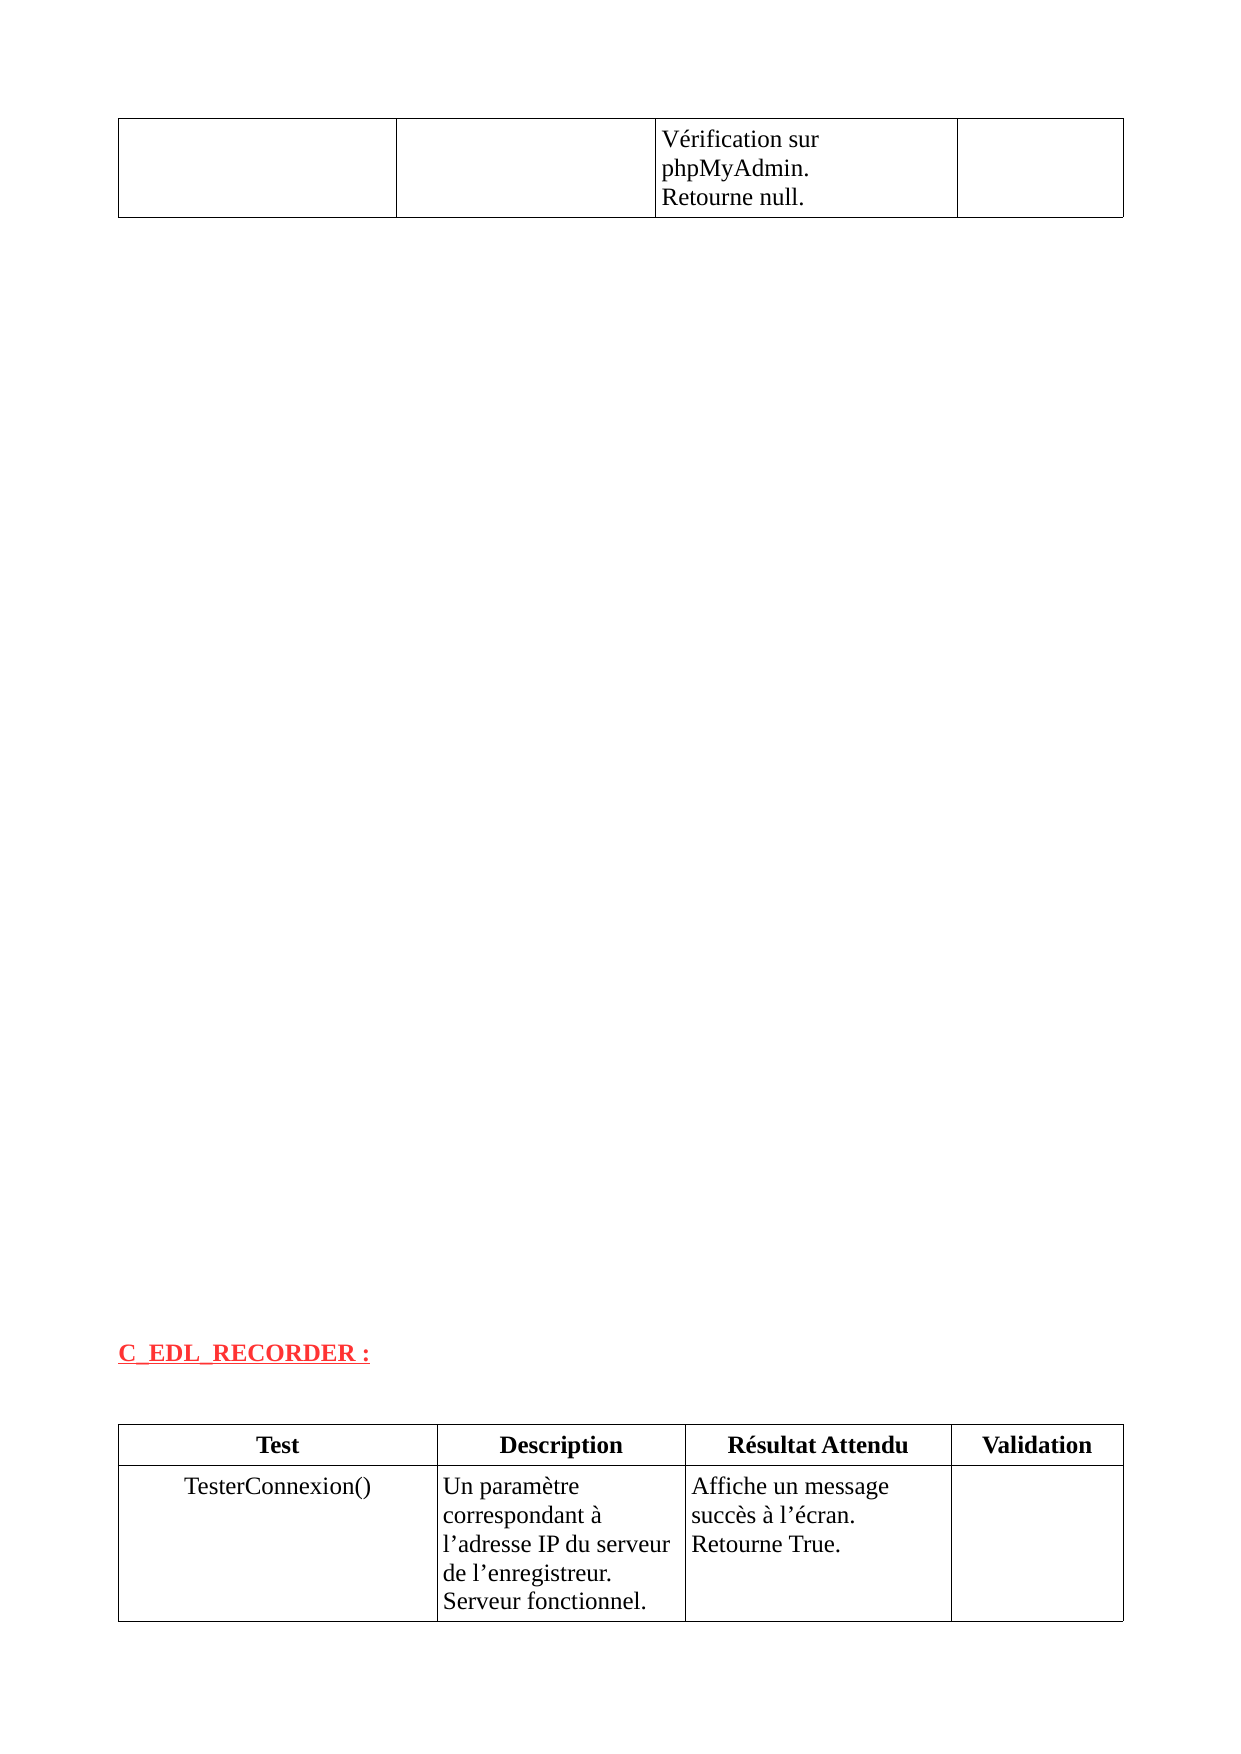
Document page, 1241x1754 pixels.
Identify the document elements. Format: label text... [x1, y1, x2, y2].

table_cell [952, 1466, 1123, 1621]
table_cell [119, 119, 396, 216]
table_cell Vérification sur phpMyAdmin. Retourne null. [656, 119, 957, 216]
table_cell Affiche un message succès à l’écran. Retourne True. [686, 1466, 951, 1621]
table_cell [397, 119, 655, 216]
table_header Validation [952, 1425, 1123, 1465]
table_header Test [119, 1425, 437, 1465]
table_cell Un paramètre correspondant à l’adresse IP du serveur de l’enregistreur. Serveur fonctionnel. [438, 1466, 685, 1621]
table_cell [958, 119, 1123, 216]
table_header Résultat Attendu [686, 1425, 951, 1465]
table_header Description [438, 1425, 685, 1465]
text C_EDL_RECORDER : [118, 1338, 1122, 1367]
table_cell TesterConnexion() [119, 1466, 437, 1621]
